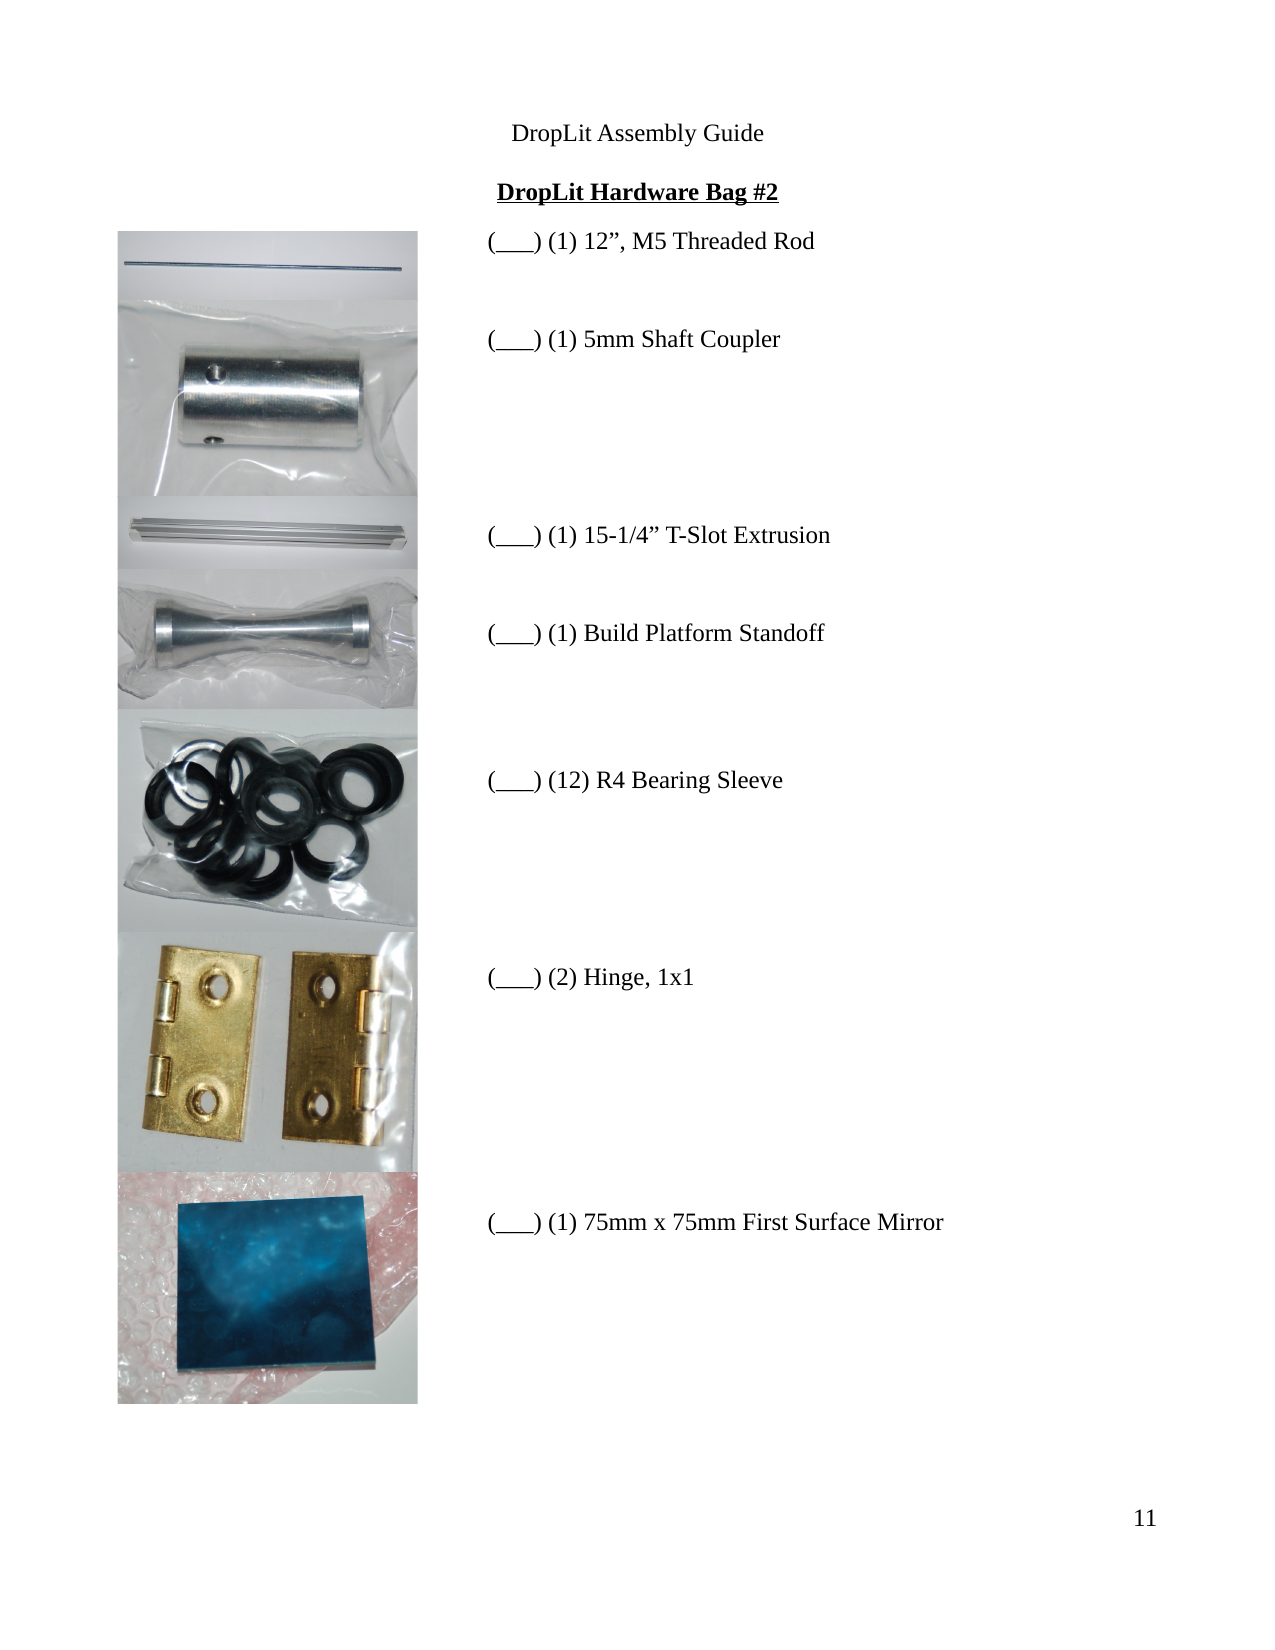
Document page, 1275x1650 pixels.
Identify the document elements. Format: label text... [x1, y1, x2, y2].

text (___) (1) 5mm Shaft Coupler [418, 324, 1157, 353]
text DropLit Hardware Bag #2 [118, 177, 1157, 206]
text (___) (1) 15-1/4” T-Slot Extrusion [418, 520, 1157, 549]
text (___) (1) 75mm x 75mm First Surface Mirror [418, 1207, 1157, 1236]
text (___) (2) Hinge, 1x1 [418, 962, 1157, 991]
text (___) (1) Build Platform Standoff [418, 618, 1157, 647]
text (___) (12) R4 Bearing Sleeve [418, 766, 1157, 794]
picture [117, 231, 418, 1404]
text (___) (1) 12”, M5 Threaded Rod [118, 226, 1157, 255]
